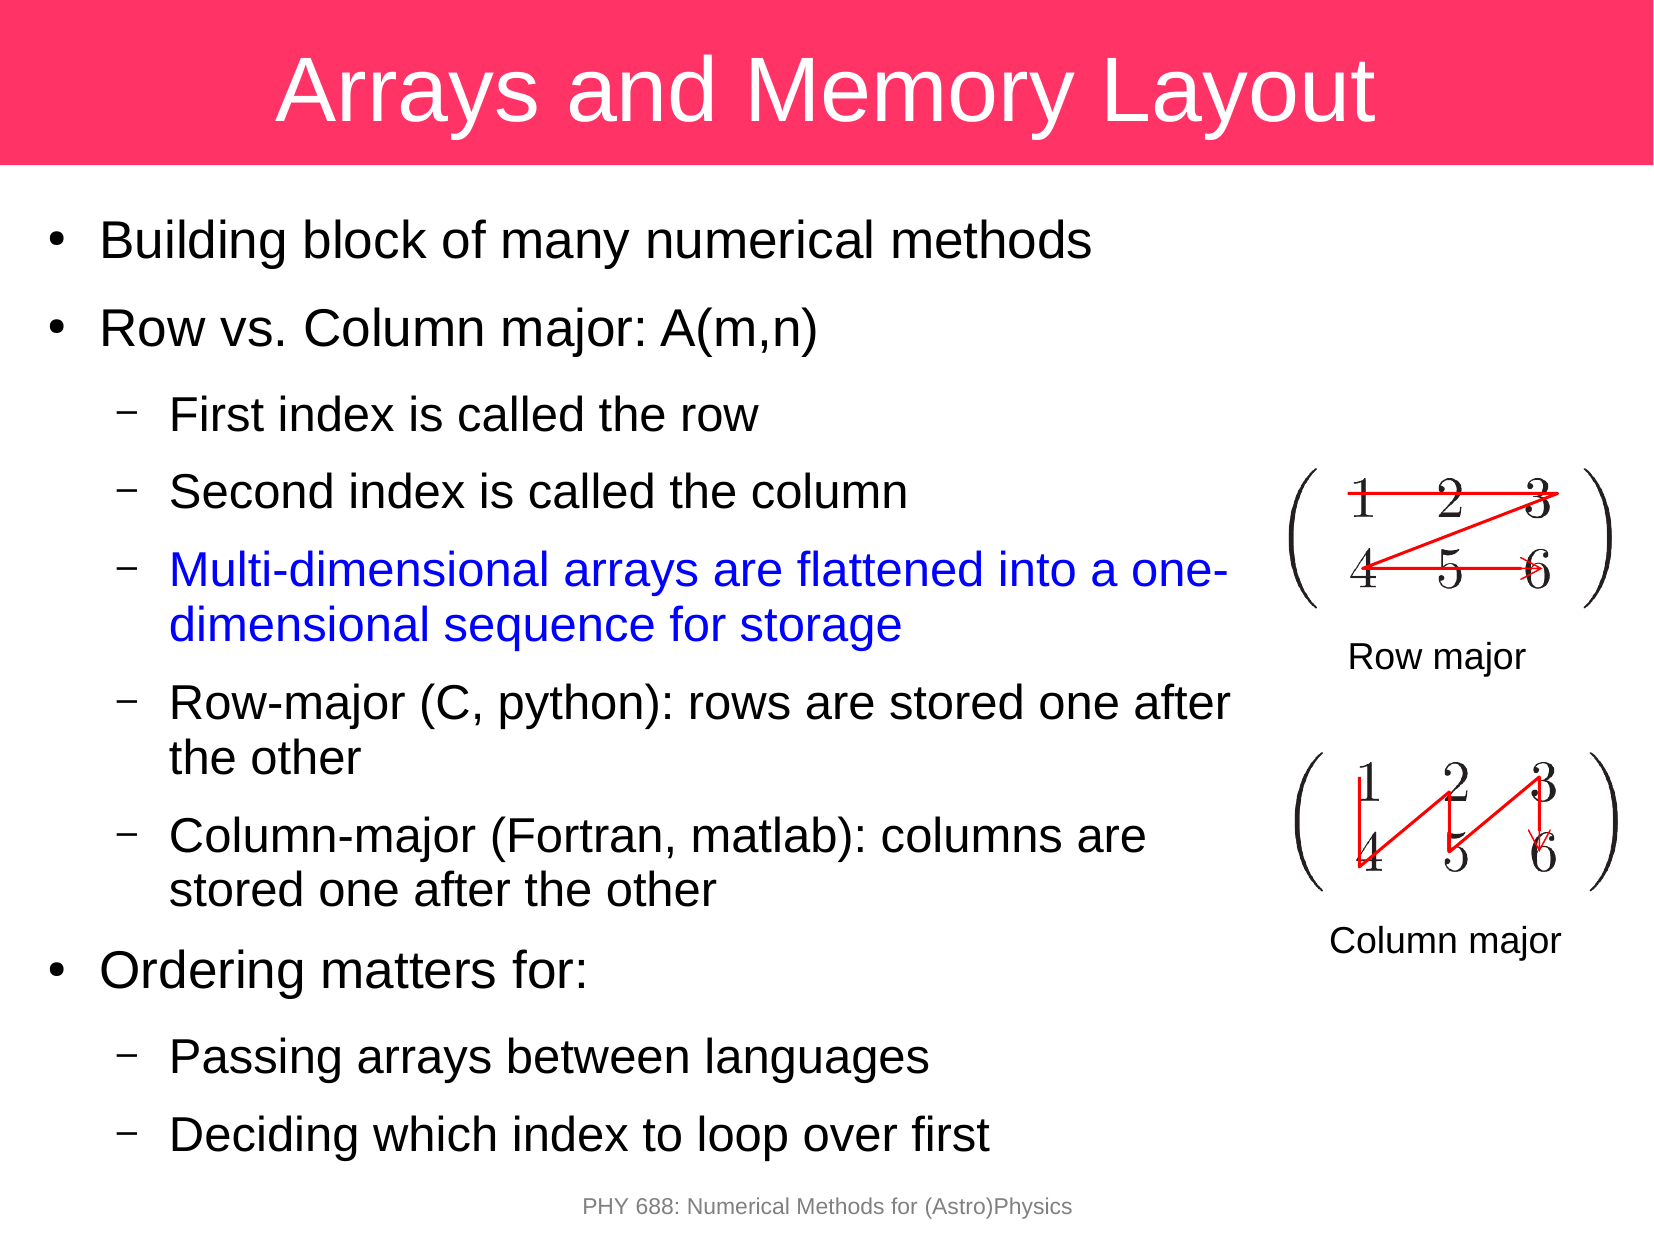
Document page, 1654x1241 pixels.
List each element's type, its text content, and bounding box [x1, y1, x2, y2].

picture [1272, 461, 1628, 614]
text_box Column major [1314, 911, 1585, 969]
title Arrays and Memory Layout [82, 31, 1571, 148]
picture [1278, 745, 1634, 897]
list Building block of many numerical methods Row vs. Column major: A(m,n) First index is called the row Second index is called the column Multi-dimensional arrays are flattened into a one-dimensional sequence for storage Row-major (C, python): rows are stored one after the other Column-major (Fortran, matlab): columns are stored one after the other Ordering matters for: Passing arrays between languages Deciding which index to loop over first [30, 210, 1246, 1171]
text_box Row major [1332, 628, 1573, 686]
